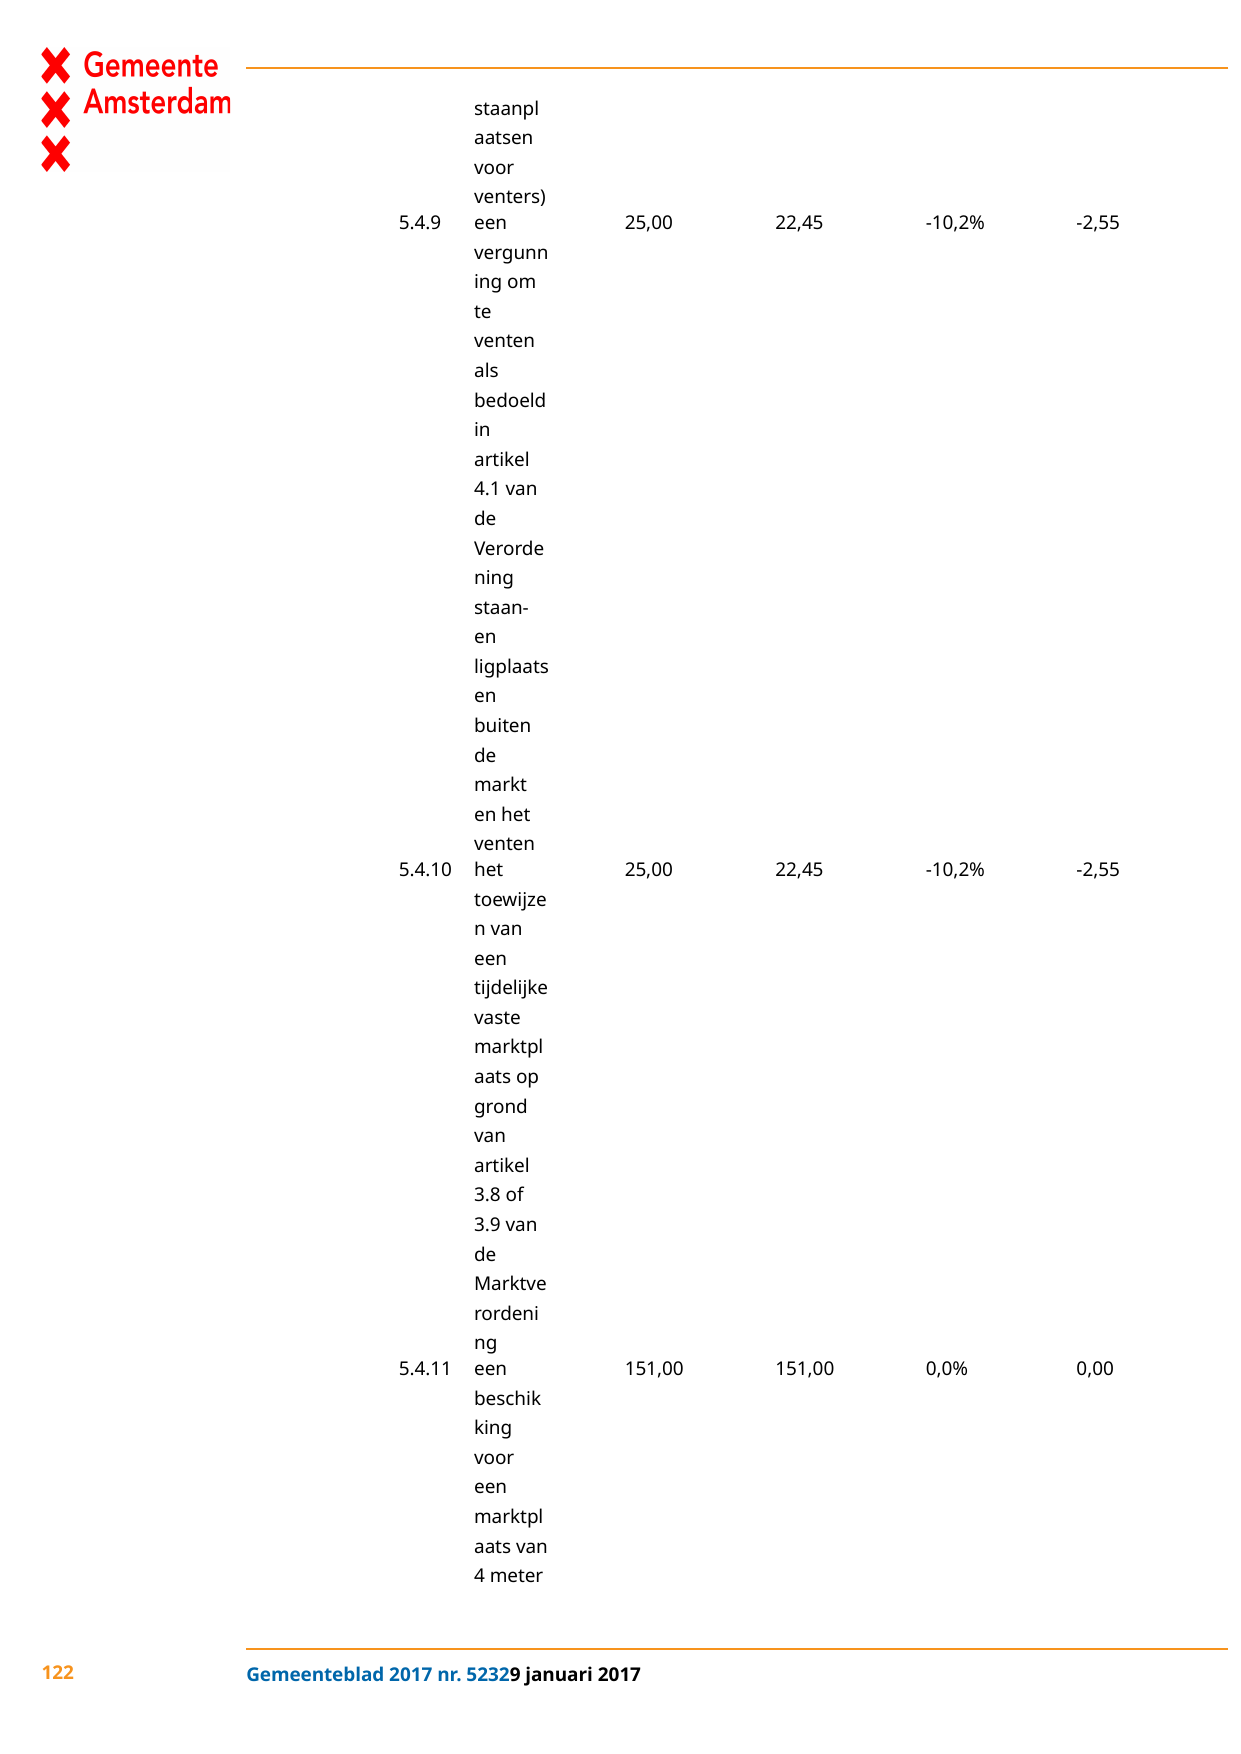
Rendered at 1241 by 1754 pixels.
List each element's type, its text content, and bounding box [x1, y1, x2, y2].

table_cell [775, 95, 850, 209]
table_cell staanplaatsen voor venters) [474, 95, 549, 209]
table_cell [850, 209, 926, 856]
table_cell -2,55 [1076, 209, 1152, 856]
table_cell [323, 95, 398, 209]
table_cell [248, 95, 323, 209]
table_cell 151,00 [625, 1355, 700, 1588]
table_cell 0,00 [1076, 1355, 1152, 1588]
table_cell [700, 95, 775, 209]
table_cell [549, 209, 624, 856]
table_cell het toewijzen van een tijdelijke vaste marktplaats op grond van artikel 3.8 of 3.9 van de Marktverordening [474, 856, 549, 1355]
table_cell [323, 856, 398, 1355]
table_cell 5.4.9 [399, 209, 474, 856]
table_cell [399, 95, 474, 209]
table_cell 25,00 [625, 209, 700, 856]
table_cell [323, 1355, 398, 1588]
table_cell een vergunning om te venten als bedoeld in artikel 4.1 van de Verordening staan- en ligplaatsen buiten de markt en het venten [474, 209, 549, 856]
table_cell -10,2% [926, 856, 1001, 1355]
table_cell 151,00 [775, 1355, 850, 1588]
table_cell [549, 1355, 624, 1588]
table_cell 0,0% [926, 1355, 1001, 1588]
table_cell [850, 1355, 926, 1588]
table_cell [248, 209, 323, 856]
table_cell [248, 856, 323, 1355]
table_cell [625, 95, 700, 209]
table_cell [700, 209, 775, 856]
table_cell [1001, 95, 1076, 209]
table_cell 5.4.11 [399, 1355, 474, 1588]
table_cell -2,55 [1076, 856, 1152, 1355]
table_cell [850, 856, 926, 1355]
table_cell [1001, 856, 1076, 1355]
table_cell [926, 95, 1001, 209]
picture [41, 47, 231, 172]
table_cell [850, 95, 926, 209]
table_cell [1001, 1355, 1076, 1588]
table_cell -10,2% [926, 209, 1001, 856]
table_cell 22,45 [775, 856, 850, 1355]
table_cell [248, 1355, 323, 1588]
table_cell [549, 856, 624, 1355]
table_cell [1001, 209, 1076, 856]
table_cell [323, 209, 398, 856]
table_cell [700, 856, 775, 1355]
table_cell [700, 1355, 775, 1588]
table_cell [1076, 95, 1152, 209]
table_cell [549, 95, 624, 209]
table_cell 5.4.10 [399, 856, 474, 1355]
table_cell een beschikking voor een marktplaats van 4 meter [474, 1355, 549, 1588]
table_cell 25,00 [625, 856, 700, 1355]
table_cell 22,45 [775, 209, 850, 856]
